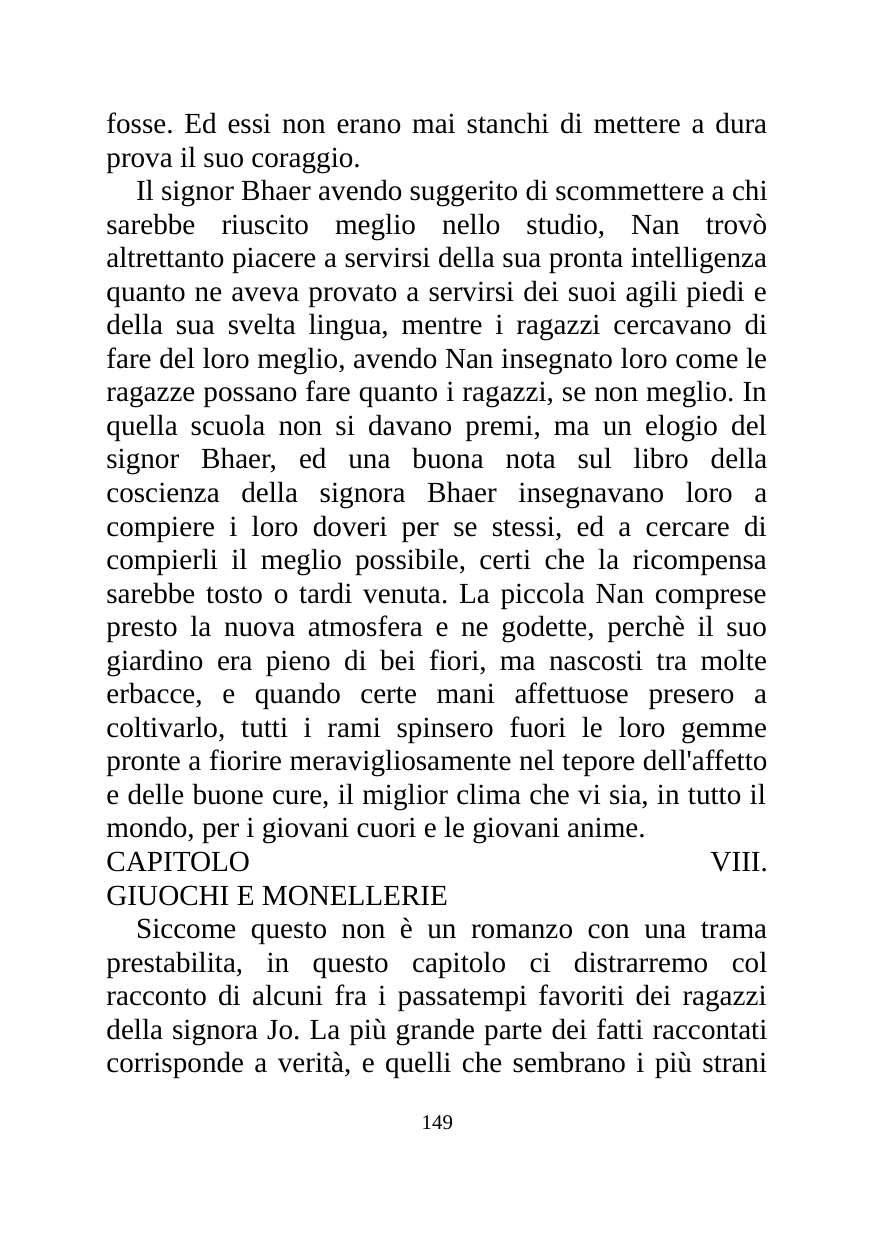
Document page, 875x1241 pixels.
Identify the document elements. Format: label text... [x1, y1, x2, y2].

text Siccome questo non è un romanzo con una trama prestabilita, in questo capitolo ci distrarremo col racconto di alcuni fra i passatempi favoriti dei ragazzi della signora Jo. La più grande parte dei fatti raccontati corrisponde a verità, e quelli che sembrano i più strani [106, 911, 768, 1079]
subtitle CAPITOLO VIII. GIUOCHI E MONELLERIE [106, 844, 768, 911]
text fosse. Ed essi non erano mai stanchi di mettere a dura prova il suo coraggio. [106, 106, 768, 173]
text Il signor Bhaer avendo suggerito di scommettere a chi sarebbe riuscito meglio nello studio, Nan trovò altrettanto piacere a servirsi della sua pronta intelligenza quanto ne aveva provato a servirsi dei suoi agili piedi e della sua svelta lingua, mentre i ragazzi cercavano di fare del loro meglio, avendo Nan insegnato loro come le ragazze possano fare quanto i ragazzi, se non meglio. In quella scuola non si davano premi, ma un elogio del signor Bhaer, ed una buona nota sul libro della coscienza della signora Bhaer insegnavano loro a compiere i loro doveri per se stessi, ed a cercare di compierli il meglio possibile, certi che la ricompensa sarebbe tosto o tardi venuta. La piccola Nan comprese presto la nuova atmosfera e ne godette, perchè il suo giardino era pieno di bei fiori, ma nascosti tra molte erbacce, e quando certe mani affettuose presero a coltivarlo, tutti i rami spinsero fuori le loro gemme pronte a fiorire meravigliosamente nel tepore dell'affetto e delle buone cure, il miglior clima che vi sia, in tutto il mondo, per i giovani cuori e le giovani anime. [106, 173, 768, 844]
